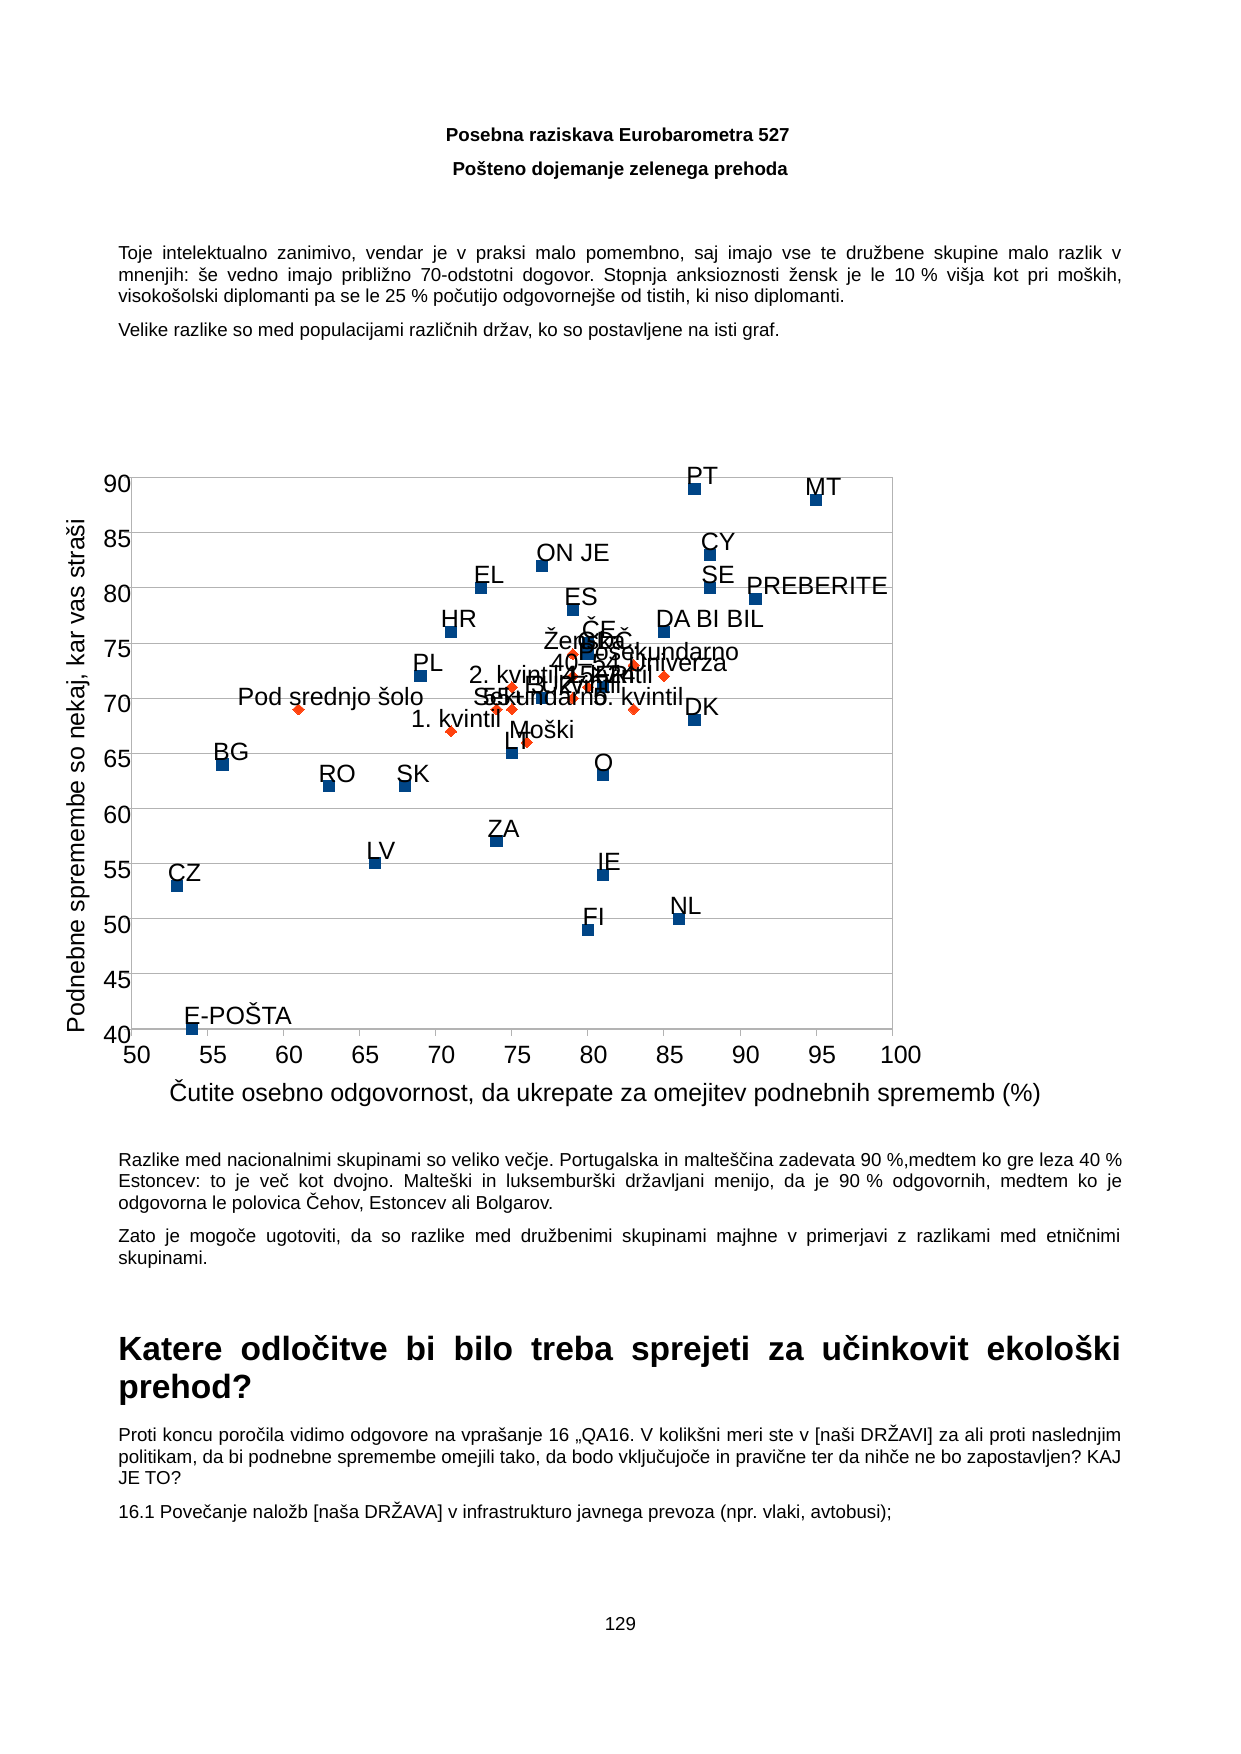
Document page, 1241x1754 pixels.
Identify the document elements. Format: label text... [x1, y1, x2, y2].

text Proti koncu poročila vidimo odgovore na vprašanje 16 „QA16. V kolikšni meri ste v [naši DRŽAVI] za ali proti naslednjim politikam, da bi podnebne spremembe omejili tako, da bodo vključujoče in pravične ter da nihče ne bo zapostavljen? KAJ JE TO? [118, 1424, 1122, 1489]
text Velike razlike so med populacijami različnih držav, ko so postavljene na isti graf. [118, 318, 1122, 340]
text 16.1 Povečanje naložb [naša DRŽAVA] v infrastrukturo javnega prevoza (npr. vlaki, avtobusi); [118, 1501, 1122, 1522]
text Zato je mogoče ugotoviti, da so razlike med družbenimi skupinami majhne v primerjavi z razlikami med etničnimi skupinami. [118, 1225, 1122, 1268]
text Toje intelektualno zanimivo, vendar je v praksi malo pomembno, saj imajo vse te družbene skupine malo razlik v mnenjih: še vedno imajo približno 70-odstotni dogovor. Stopnja anksioznosti žensk je le 10 % višja kot pri moških, visokošolski diplomanti pa se le 25 % počutijo odgovornejše od tistih, ki niso diplomanti. [118, 242, 1122, 307]
subtitle Katere odločitve bi bilo treba sprejeti za učinkovit ekološki prehod? [118, 1328, 1122, 1406]
text Razlike med nacionalnimi skupinami so veliko večje. Portugalska in malteščina zadevata 90 %,medtem ko gre leza 40 % Estoncev: to je več kot dvojno. Malteški in luksemburški državljani menijo, da je 90 % odgovornih, medtem ko je odgovorna le polovica Čehov, Estoncev ali Bolgarov. [118, 1148, 1122, 1213]
